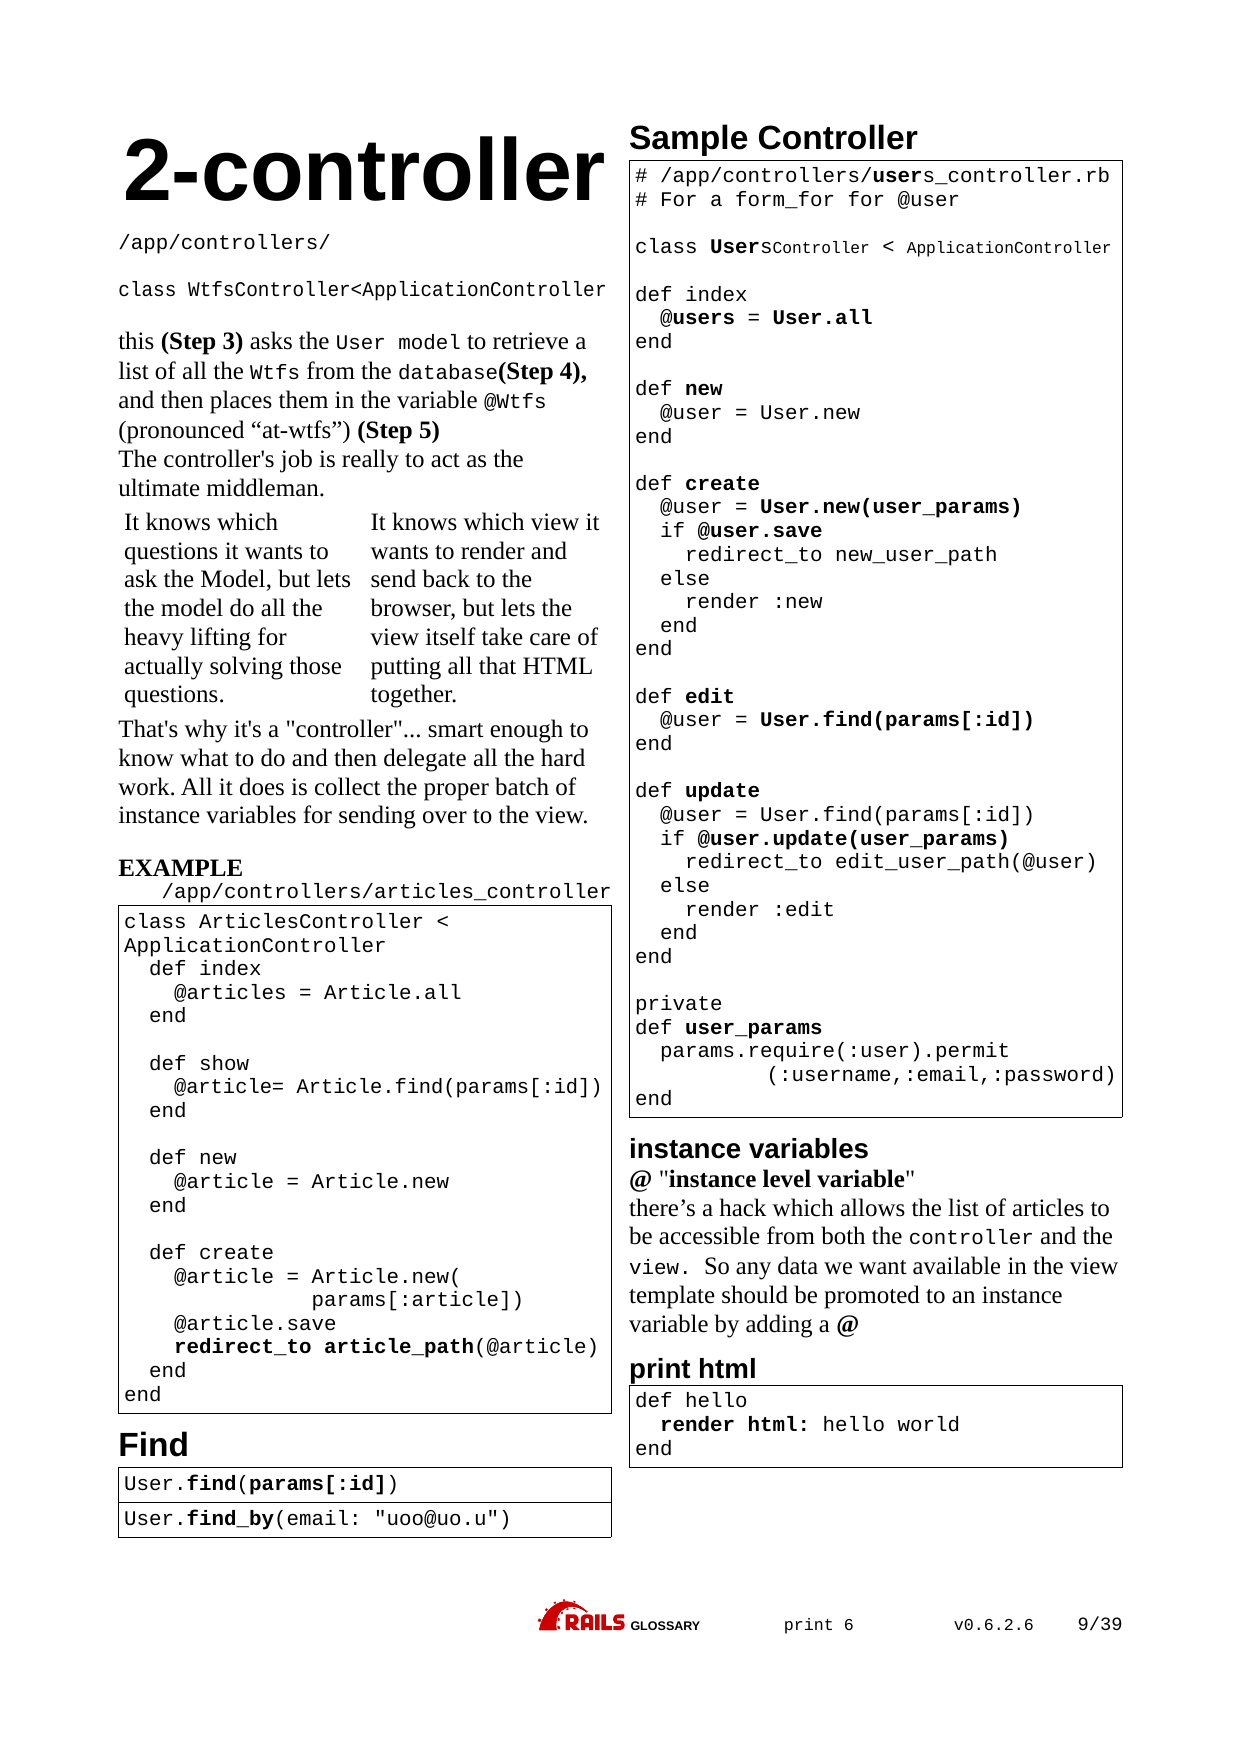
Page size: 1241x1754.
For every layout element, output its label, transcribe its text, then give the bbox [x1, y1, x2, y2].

table_header def hello render html: hello world end [630, 1386, 1122, 1467]
text class WtfsController<ApplicationController [118, 279, 611, 303]
table_header It knows which questions it wants to ask the Model, but lets the model do all the heavy lifting for actually solving those questions. [118, 501, 364, 714]
subtitle instance variables [629, 1132, 1122, 1164]
text @ "instance level variable" [629, 1164, 1122, 1193]
text there’s a hack which allows the list of articles to be accessible from both the controller and the view. So any data we want available in the view template should be promoted to an instance variable by adding a @ [629, 1193, 1122, 1338]
text this (Step 3) asks the User model to retrieve a list of all the Wtfs from the database(Step 4), and then places them in the variable @Wtfs (pronounced “at-wtfs”) (Step 5) [118, 326, 611, 444]
table_header It knows which view it wants to render and send back to the browser, but lets the view itself take care of putting all that HTML together. [365, 501, 611, 714]
subtitle print html [629, 1353, 1122, 1385]
subtitle Find [118, 1425, 611, 1464]
text /app/controllers/ [118, 232, 611, 255]
text The controller's job is really to act as the ultimate middleman. [118, 444, 611, 501]
subtitle 2-controller [118, 118, 611, 219]
table_header # /app/controllers/users_controller.rb # For a form_for for @user class UsersController < ApplicationController def index @users = User.all end def new @user = User.new end def create @user = User.new(user_params) if @user.save redirect_to new_user_path else render :new end end def edit @user = User.find(params[:id]) end def update @user = User.find(params[:id]) if @user.update(user_params) redirect_to edit_user_path(@user) else render :edit end end private def user_params params.require(:user).permit (:username,:email,:password) end [630, 161, 1122, 1117]
table_header class ArticlesController < ApplicationController def index @articles = Article.all end def show @article= Article.find(params[:id]) end def new @article = Article.new end def create @article = Article.new( params[:article]) @article.save redirect_to article_path(@article) end end [119, 906, 611, 1413]
text EXAMPLE [118, 853, 611, 881]
table_cell User.find_by(email: "uoo@uo.u") [119, 1503, 611, 1537]
subtitle Sample Controller [629, 118, 1122, 157]
text That's why it's a "controller"... smart enough to know what to do and then delegate all the hard work. All it does is collect the proper batch of instance variables for sending over to the view. [118, 714, 611, 829]
table_header User.find(params[:id]) [119, 1468, 611, 1502]
text /app/controllers/articles_controller [118, 881, 611, 905]
